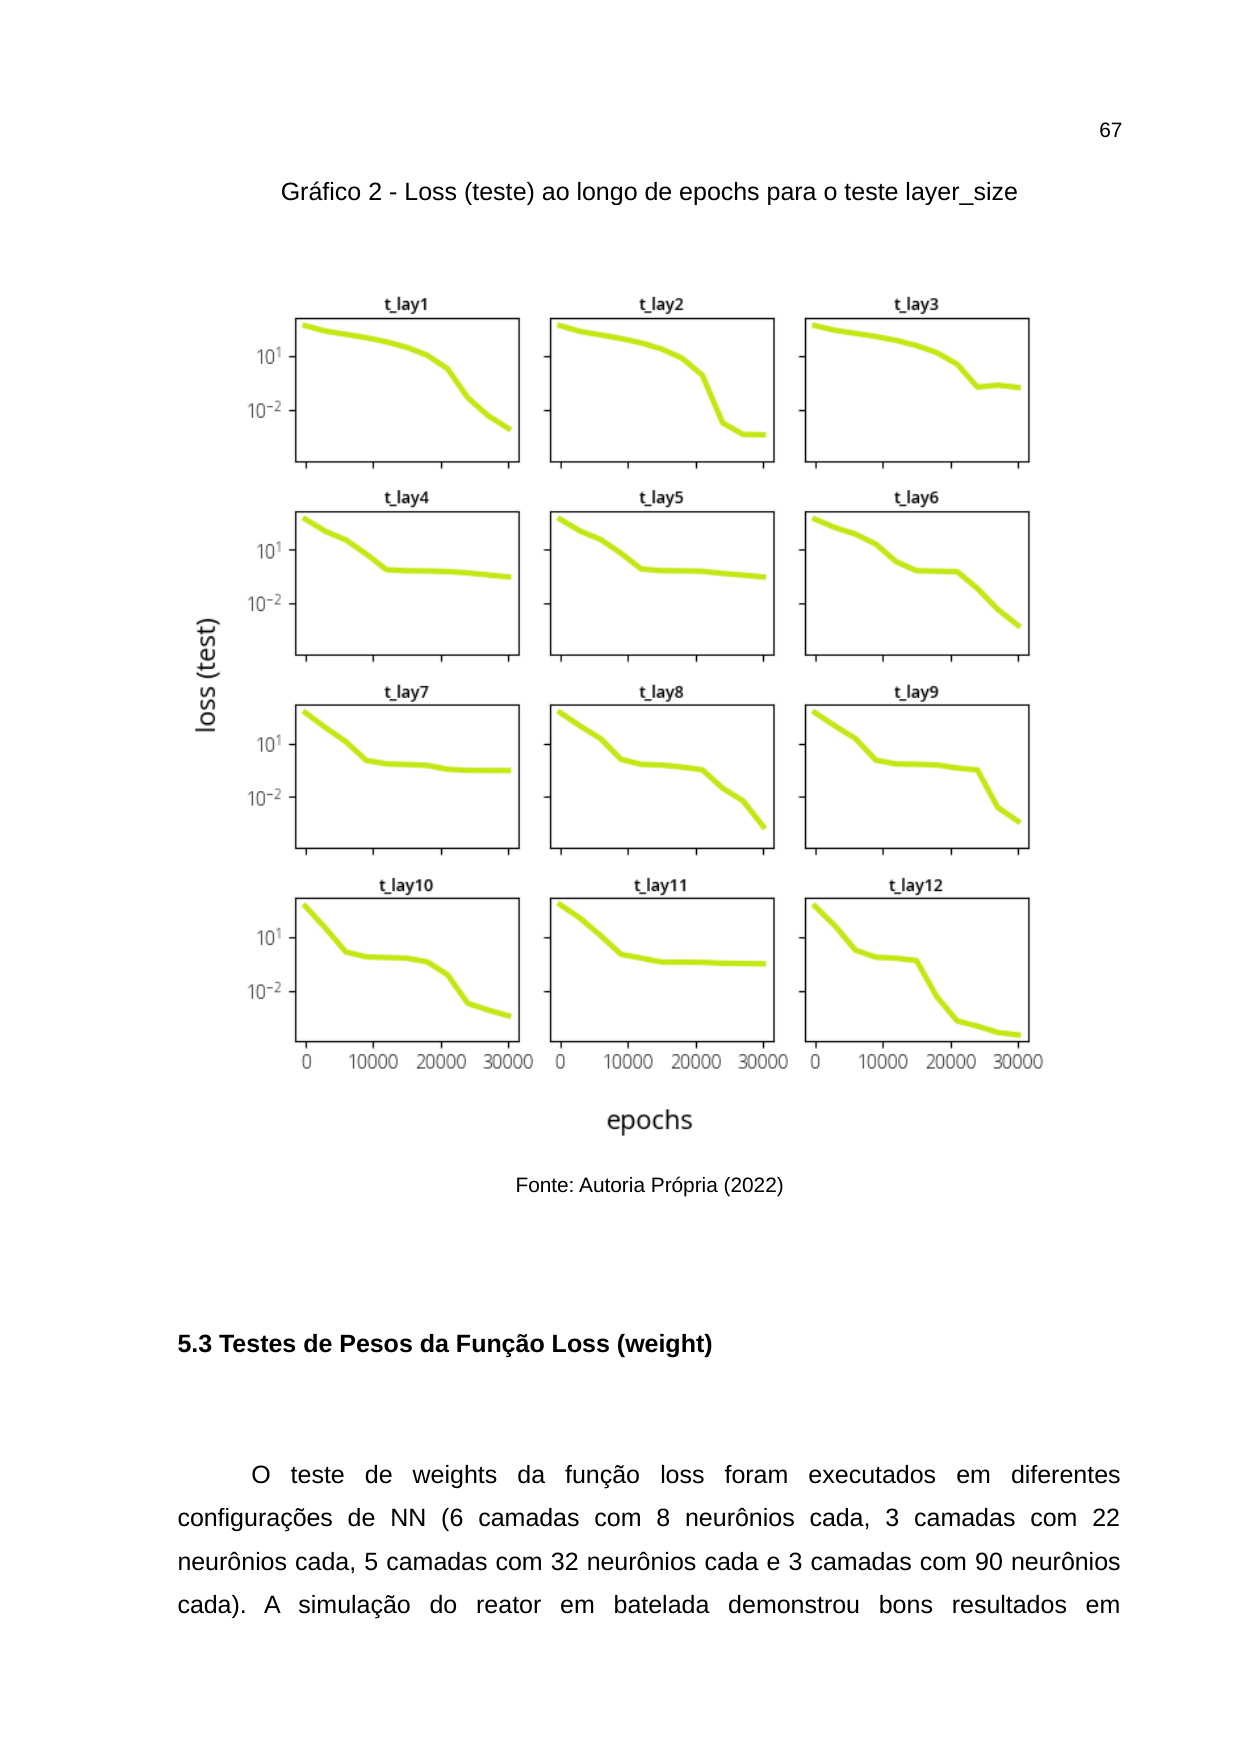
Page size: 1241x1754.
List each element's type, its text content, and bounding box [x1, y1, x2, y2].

text Fonte: Autoria Própria (2022) [177, 1173, 1122, 1197]
subtitle Testes de Pesos da Função Loss (weight) [177, 1328, 1122, 1357]
picture [177, 205, 1123, 1145]
text O teste de weights da função loss foram executados em diferentes configurações de NN (6 camadas com 8 neurônios cada, 3 camadas com 22 neurônios cada, 5 camadas com 32 neurônios cada e 3 camadas com 90 neurônios cada). A simulação do reator em batelada demonstrou bons resultados em [177, 1460, 1122, 1618]
text Gráfico 2 - Loss (teste) ao longo de epochs para o teste layer_size [177, 177, 1122, 205]
